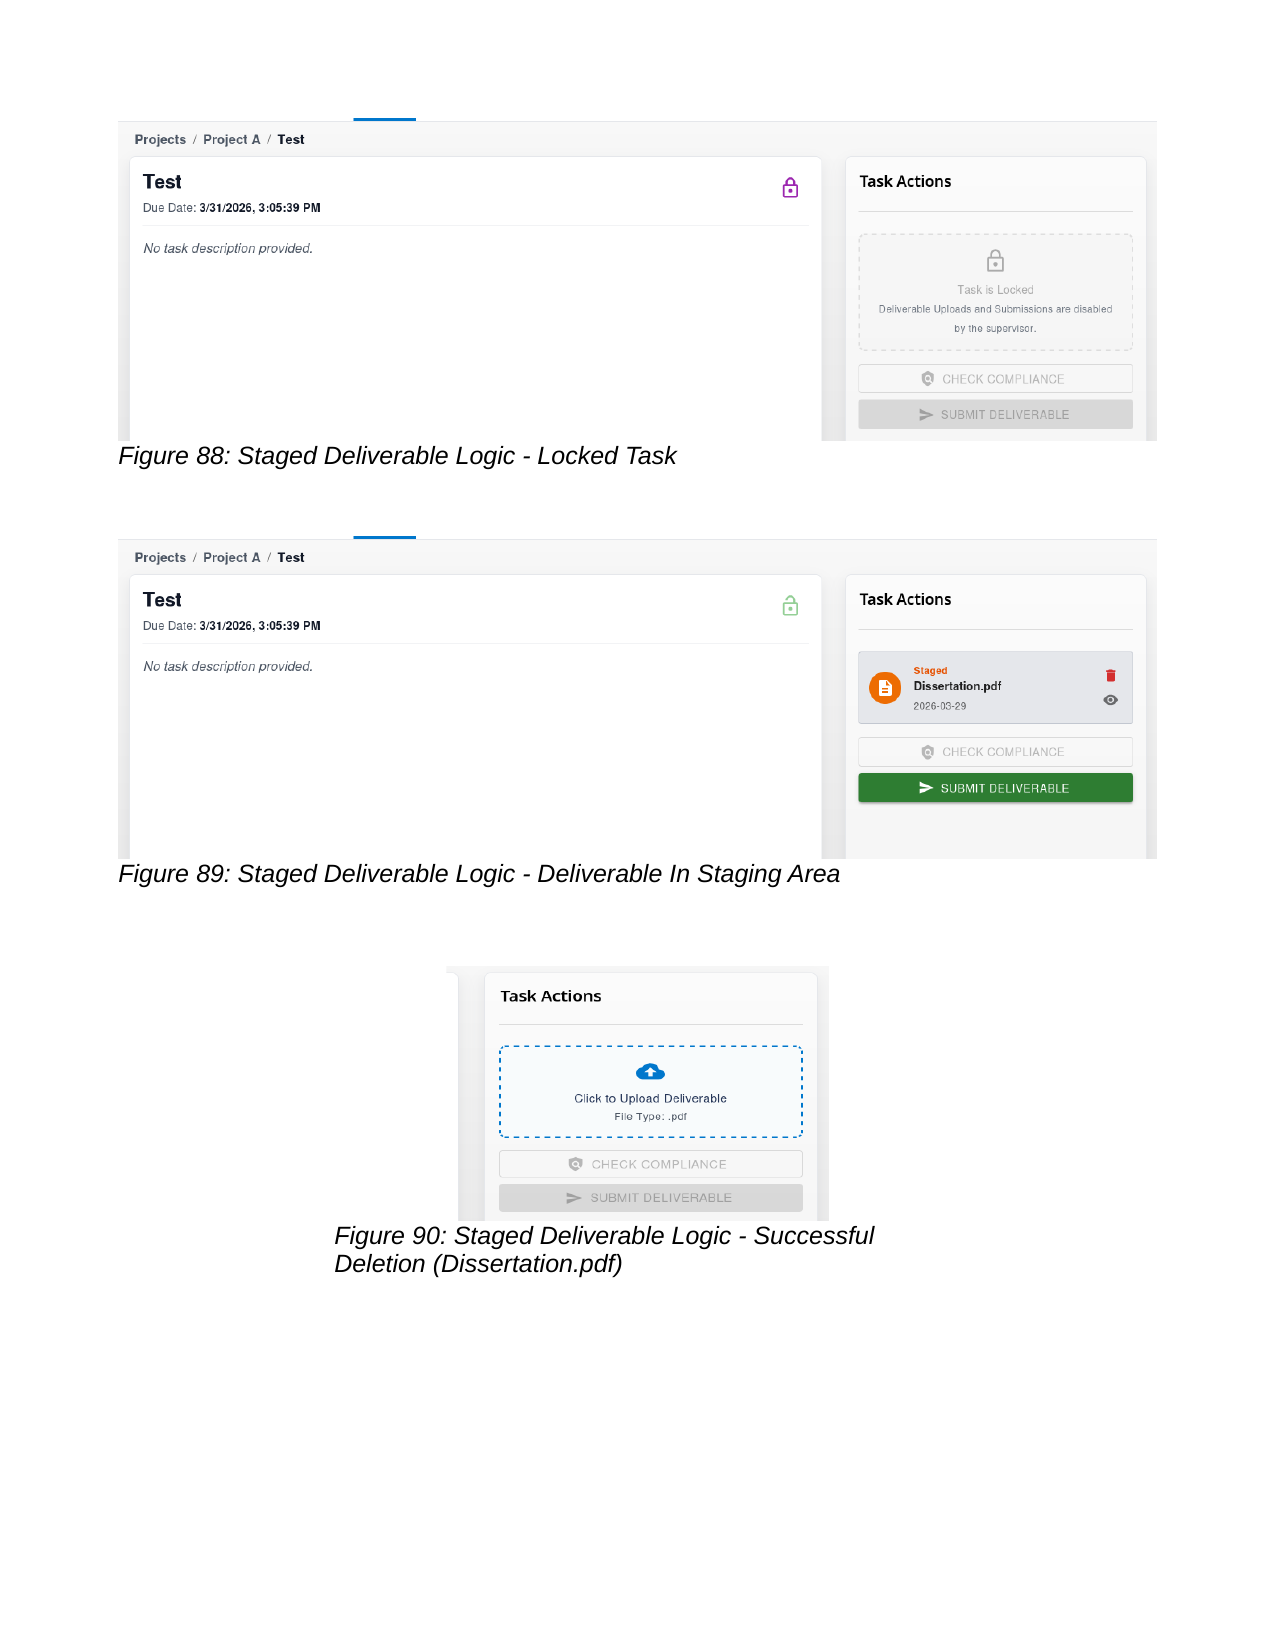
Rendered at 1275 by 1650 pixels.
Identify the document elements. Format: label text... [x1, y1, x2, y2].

picture [446, 966, 829, 1221]
picture [118, 118, 1157, 441]
picture [118, 536, 1157, 859]
text Figure 90: Staged Deliverable Logic - Successful Deletion (Dissertation.pdf) [334, 1221, 941, 1278]
text Figure 89: Staged Deliverable Logic - Deliverable In Staging Area [118, 859, 1157, 888]
text Figure 88: Staged Deliverable Logic - Locked Task [118, 441, 1157, 470]
